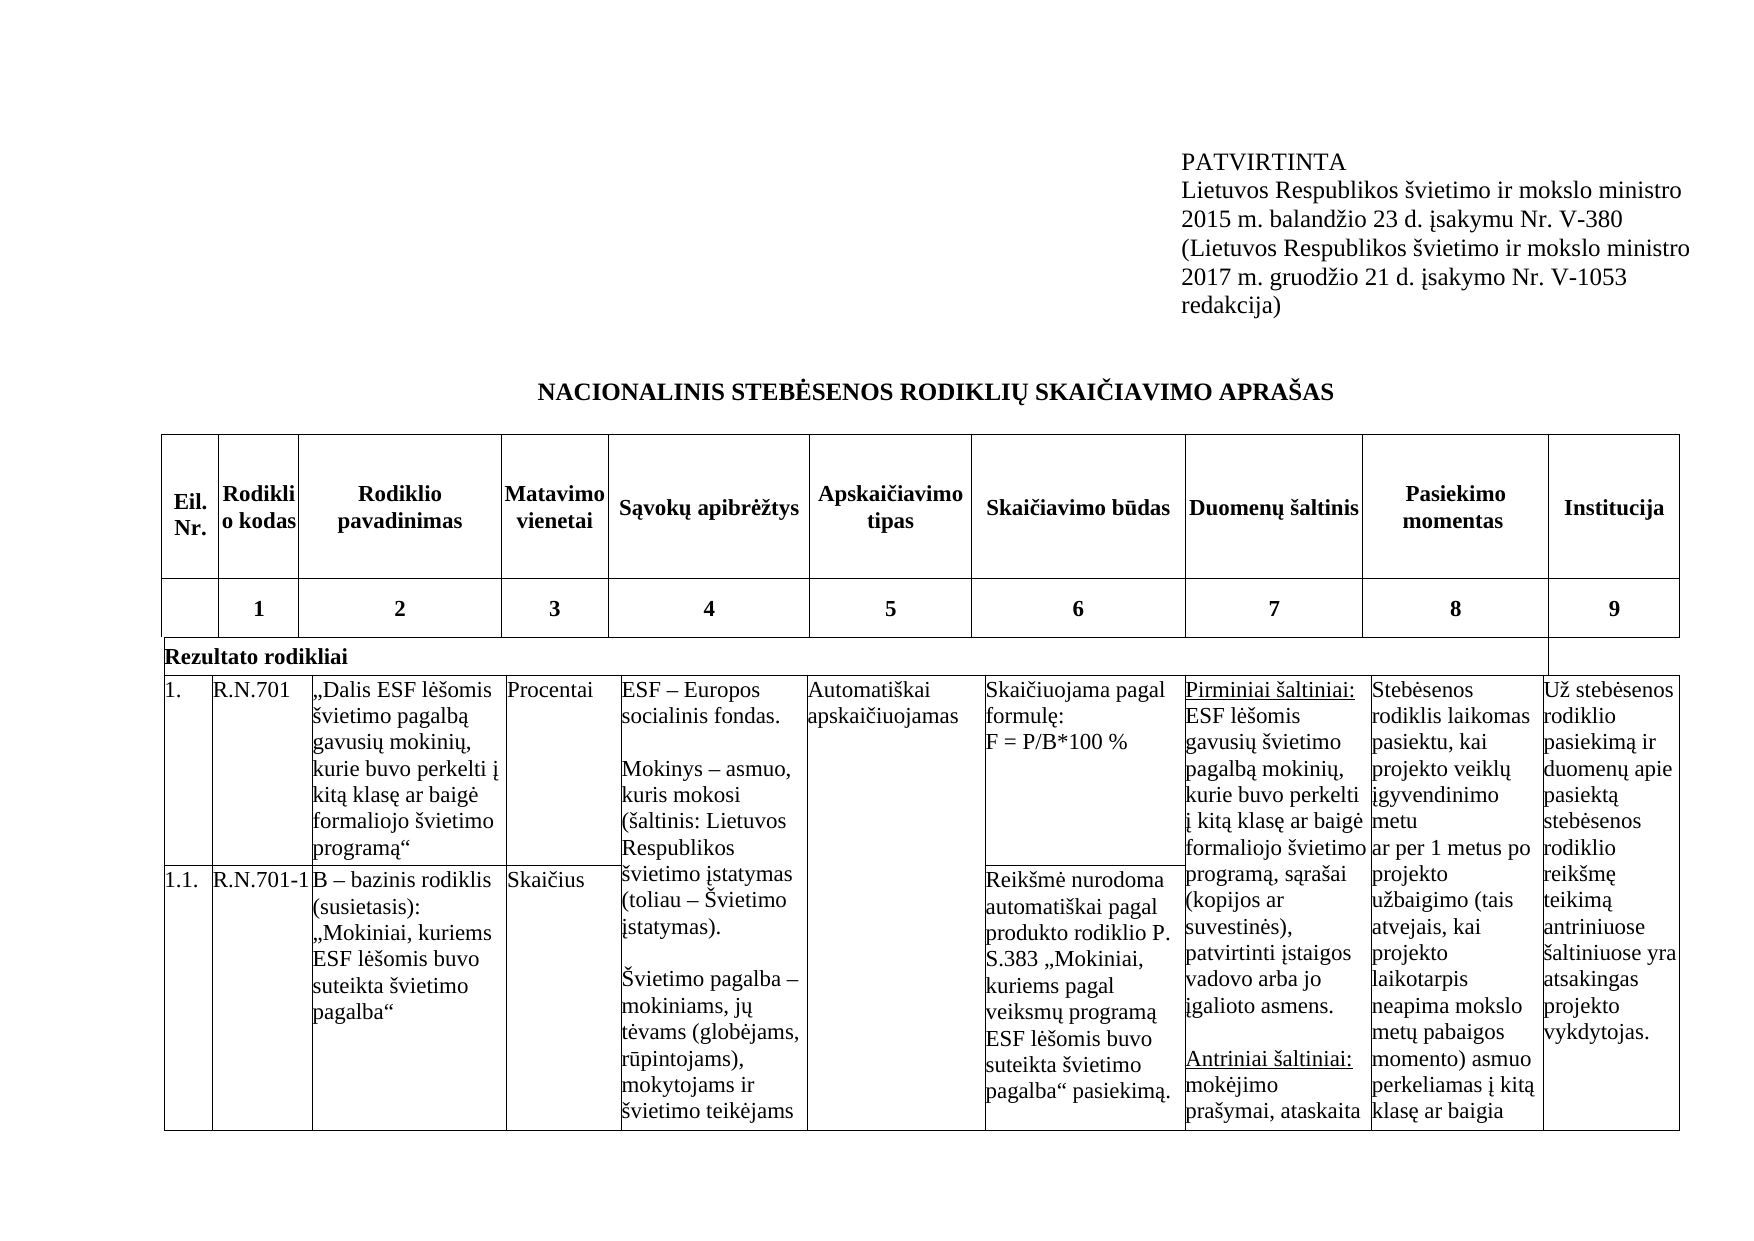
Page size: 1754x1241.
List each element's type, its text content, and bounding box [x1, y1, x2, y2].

table_cell B – bazinis rodiklis (susietasis): „Mokiniai, kuriems ESF lėšomis buvo suteikta švietimo pagalba“ [313, 866, 506, 1130]
table_header Skaičiavimo būdas [972, 435, 1185, 578]
table_cell 4 [609, 579, 809, 637]
table_cell Procentai [507, 676, 621, 865]
table_cell Pirminiai šaltiniai: ESF lėšomis gavusių švietimo pagalbą mokinių, kurie buvo perkelti į kitą klasę ar baigė formaliojo švietimo programą, sąrašai (kopijos ar suvestinės), patvirtinti įstaigos vadovo arba jo įgalioto asmens. Antriniai šaltiniai: mokėjimo prašymai, ataskaita [1186, 676, 1371, 1130]
table_cell 6 [972, 579, 1185, 637]
table_header Matavimo vienetai [502, 435, 608, 578]
table_cell Skaičius [507, 866, 621, 1130]
text PATVIRTINTA [1181, 147, 1709, 176]
table_cell 7 [1186, 579, 1362, 637]
table_cell R.N.701 [213, 676, 312, 865]
text (Lietuvos Respublikos švietimo ir mokslo ministro [1181, 233, 1709, 262]
table_cell 5 [810, 579, 971, 637]
table_cell [162, 579, 218, 637]
text NACIONALINIS STEBĖSENOS RODIKLIŲ SKAIČIAVIMO APRAŠAS [177, 377, 1695, 406]
text 2017 m. gruodžio 21 d. įsakymo Nr. V-1053 redakcija) [1181, 262, 1709, 319]
table_cell ESF – Europos socialinis fondas. Mokinys – asmuo, kuris mokosi (šaltinis: Lietuvos Respublikos švietimo įstatymas (toliau – Švietimo įstatymas). Švietimo pagalba – mokiniams, jų tėvams (globėjams, rūpintojams), mokytojams ir švietimo teikėjams [622, 676, 807, 1130]
table_cell Stebėsenos rodiklis laikomas pasiektu, kai projekto veiklų įgyvendinimo metu ar per 1 metus po projekto užbaigimo (tais atvejais, kai projekto laikotarpis neapima mokslo metų pabaigos momento) asmuo perkeliamas į kitą klasę ar baigia [1372, 676, 1543, 1130]
table_cell „Dalis ESF lėšomis švietimo pagalbą gavusių mokinių, kurie buvo perkelti į kitą klasę ar baigė formaliojo švietimo programą“ [313, 676, 506, 865]
table_cell Automatiškai apskaičiuojamas [808, 676, 985, 1130]
table_cell Reikšmė nurodoma automatiškai pagal produkto rodiklio P. S.383 „Mokiniai, kuriems pagal veiksmų programą ESF lėšomis buvo suteikta švietimo pagalba“ pasiekimą. [986, 866, 1185, 1130]
table_cell 1. [165, 676, 212, 865]
table_header Rodiklio pavadinimas [299, 435, 501, 578]
table_header Eil. Nr. [162, 435, 218, 578]
table_cell 8 [1363, 579, 1548, 637]
table_header Apskaičiavimo tipas [810, 435, 971, 578]
table_cell 9 [1549, 579, 1679, 637]
table_cell Rezultato rodikliai [165, 638, 1548, 674]
table_cell 1.1. [165, 866, 212, 1130]
table_header Sąvokų apibrėžtys [609, 435, 809, 578]
table_cell R.N.701-1 [213, 866, 312, 1130]
table_header Rodiklio kodas [219, 435, 298, 578]
text Lietuvos Respublikos švietimo ir mokslo ministro [1181, 176, 1709, 204]
table_header Institucija [1549, 435, 1679, 578]
table_cell Skaičiuojama pagal formulę: F = P/B*100 % [986, 676, 1185, 865]
table_cell 2 [299, 579, 501, 637]
table_cell 3 [502, 579, 608, 637]
text 2015 m. balandžio 23 d. įsakymu Nr. V-380 [1181, 204, 1709, 233]
table_cell Už stebėsenos rodiklio pasiekimą ir duomenų apie pasiektą stebėsenos rodiklio reikšmę teikimą antriniuose šaltiniuose yra atsakingas projekto vykdytojas. [1544, 676, 1679, 1130]
table_header Pasiekimo momentas [1363, 435, 1548, 578]
table_header Duomenų šaltinis [1186, 435, 1362, 578]
table_cell 1 [219, 579, 298, 637]
